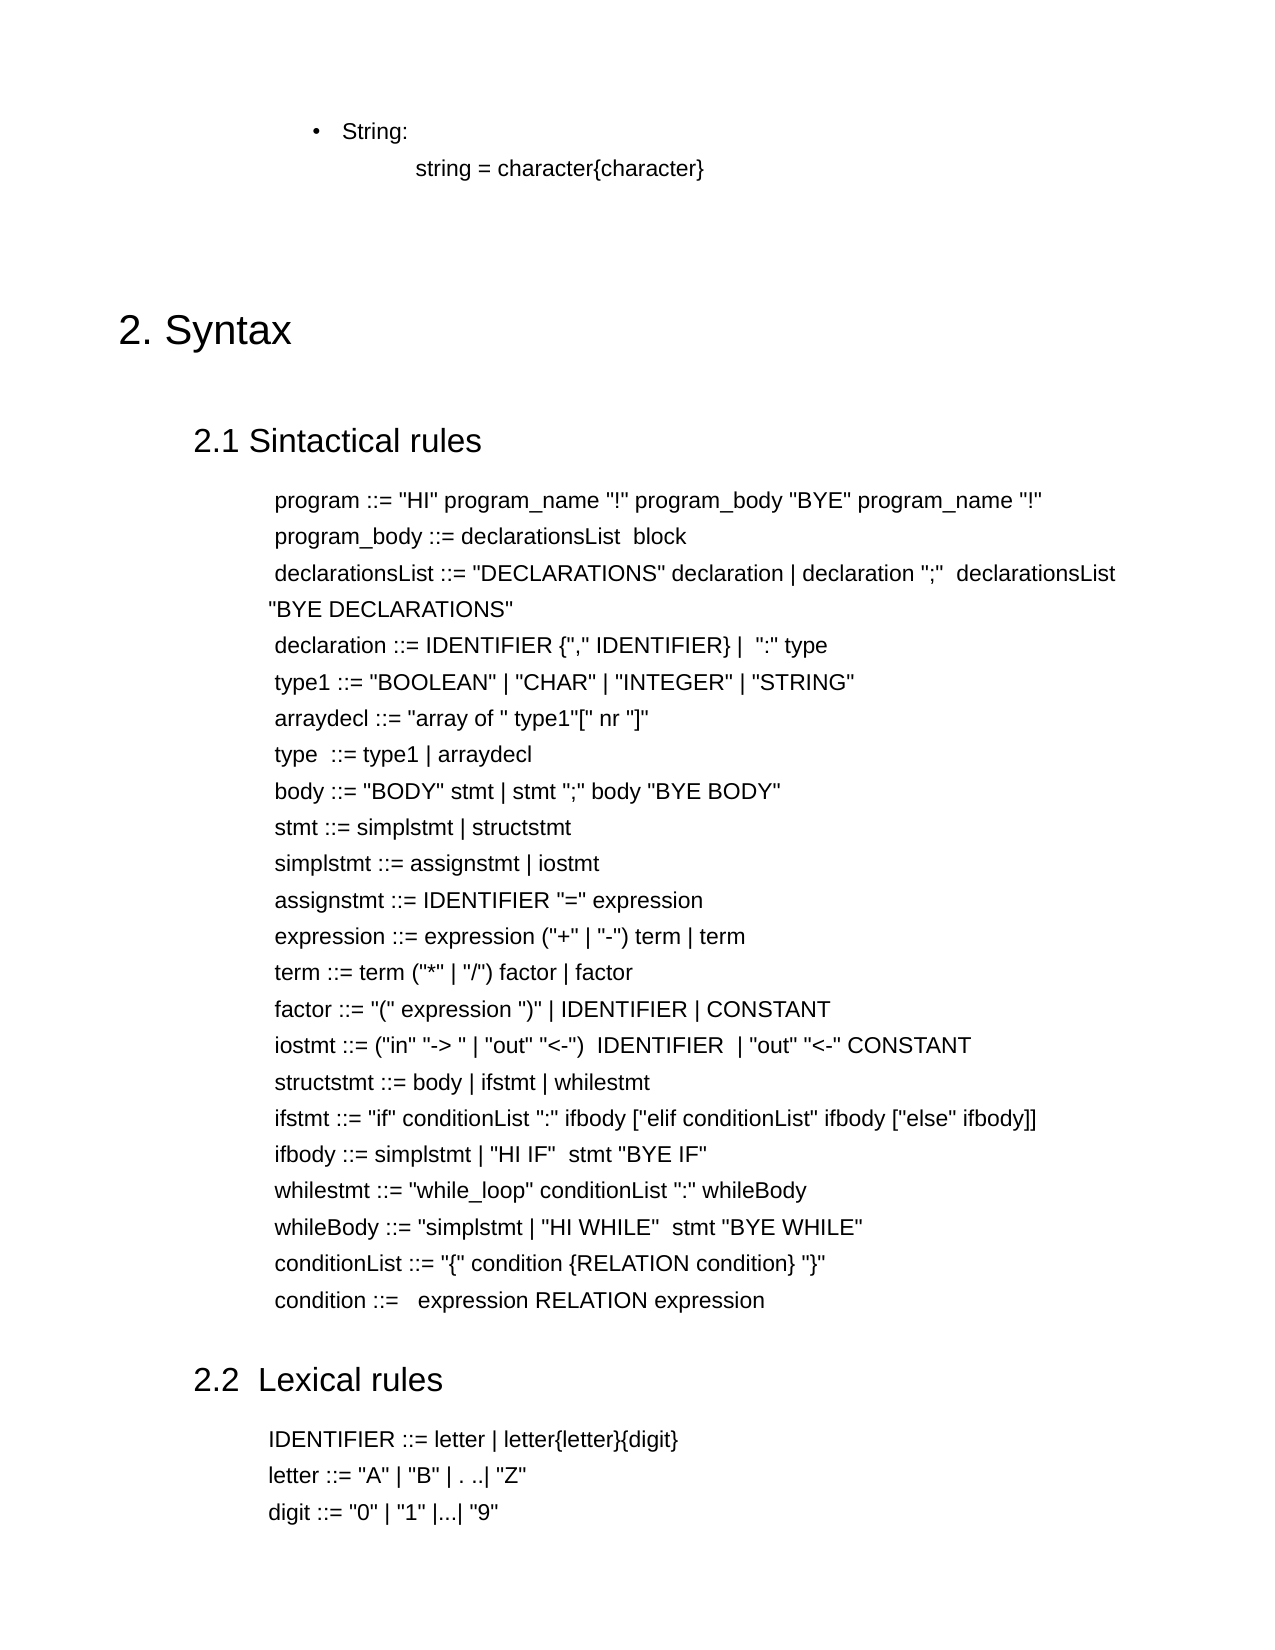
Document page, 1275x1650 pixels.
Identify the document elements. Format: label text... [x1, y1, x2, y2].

text conditionList ::= "{" condition {RELATION condition} "}" [268, 1250, 1157, 1277]
text iostmt ::= ("in" "-> " | "out" "<-") IDENTIFIER | "out" "<-" CONSTANT [268, 1032, 1157, 1058]
text assignstmt ::= IDENTIFIER "=" expression [268, 887, 1157, 913]
text declaration ::= IDENTIFIER {"," IDENTIFIER} | ":" type [268, 632, 1157, 658]
text declarationsList ::= "DECLARATIONS" declaration | declaration ";" declarationsList "BYE DECLARATIONS" [268, 559, 1157, 622]
subtitle 2.1 Sintactical rules [193, 421, 1157, 460]
text program ::= "HI" program_name "!" program_body "BYE" program_name "!" [268, 487, 1157, 513]
text factor ::= "(" expression ")" | IDENTIFIER | CONSTANT [268, 996, 1157, 1022]
text ifstmt ::= "if" conditionList ":" ifbody ["elif conditionList" ifbody ["else" ifbody]] [268, 1105, 1157, 1131]
text body ::= "BODY" stmt | stmt ";" body "BYE BODY" [268, 778, 1157, 804]
text ifbody ::= simplstmt | "HI IF" stmt "BYE IF" [268, 1141, 1157, 1167]
text arraydecl ::= "array of " type1"[" nr "]" [268, 705, 1157, 731]
text expression ::= expression ("+" | "-") term | term [268, 923, 1157, 949]
list String: [312, 118, 1157, 144]
subtitle 2.2 Lexical rules [193, 1360, 1157, 1399]
text letter ::= "A" | "B" | . ..| "Z" [268, 1462, 1157, 1489]
subtitle 2. Syntax [118, 305, 1157, 353]
text IDENTIFIER ::= letter | letter{letter}{digit} [268, 1426, 1157, 1452]
text type1 ::= "BOOLEAN" | "CHAR" | "INTEGER" | "STRING" [268, 668, 1157, 695]
text term ::= term ("*" | "/") factor | factor [268, 959, 1157, 986]
text whilestmt ::= "while_loop" conditionList ":" whileBody [268, 1177, 1157, 1204]
text digit ::= "0" | "1" |...| "9" [268, 1499, 1157, 1525]
text whileBody ::= "simplstmt | "HI WHILE" stmt "BYE WHILE" [268, 1214, 1157, 1240]
text simplstmt ::= assignstmt | iostmt [268, 850, 1157, 877]
text structstmt ::= body | ifstmt | whilestmt [268, 1068, 1157, 1095]
text stmt ::= simplstmt | structstmt [268, 814, 1157, 840]
text condition ::= expression RELATION expression [268, 1287, 1157, 1313]
list string = character{character} [386, 154, 1157, 181]
text program_body ::= declarationsList block [268, 523, 1157, 549]
text type ::= type1 | arraydecl [268, 741, 1157, 768]
